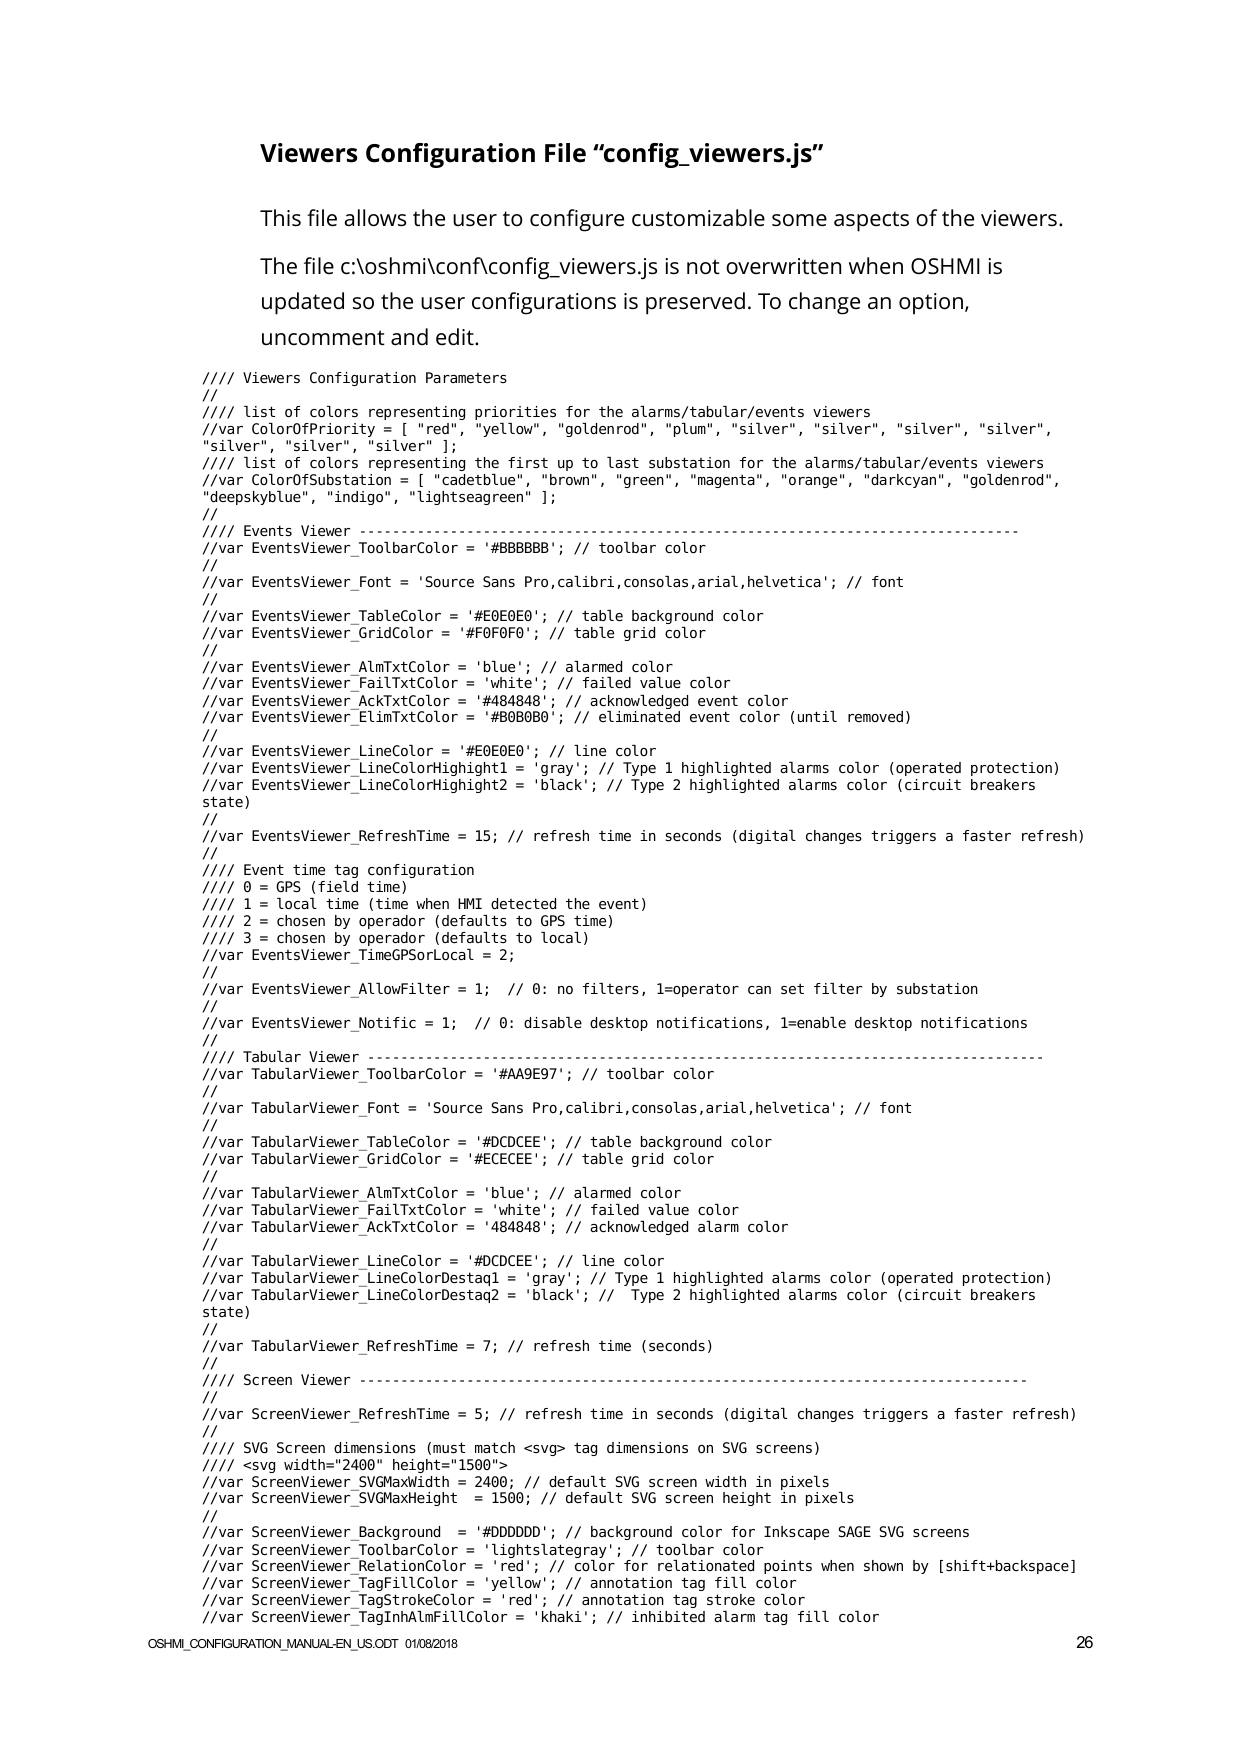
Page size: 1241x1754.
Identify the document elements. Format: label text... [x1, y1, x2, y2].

text //var ScreenViewer_ToolbarColor = 'lightslategray'; // toolbar color [202, 1541, 1093, 1558]
text //// Screen Viewer --------------------------------------------------------------------------------- [202, 1372, 1093, 1388]
text // [202, 506, 1093, 523]
text //var TabularViewer_TableColor = '#DCDCEE'; // table background color [202, 1134, 1093, 1151]
text //var EventsViewer_FailTxtColor = 'white'; // failed value color [202, 675, 1093, 692]
text // [202, 1083, 1093, 1100]
text // [202, 1032, 1093, 1049]
subtitle Viewers Configuration File “config_viewers.js” [260, 136, 1093, 170]
text //var ColorOfPriority = [ "red", "yellow", "goldenrod", "plum", "silver", "silver", "silver", "silver", "silver", "silver", "silver" ]; [202, 421, 1093, 455]
text //// SVG Screen dimensions (must match <svg> tag dimensions on SVG screens) [202, 1439, 1093, 1456]
text // [202, 1236, 1093, 1253]
text //var EventsViewer_LineColorHighight1 = 'gray'; // Type 1 highlighted alarms color (operated protection) [202, 760, 1093, 777]
text //var ScreenViewer_TagFillColor = 'yellow'; // annotation tag fill color [202, 1575, 1093, 1592]
text //var EventsViewer_LineColorHighight2 = 'black'; // Type 2 highlighted alarms color (circuit breakers state) [202, 777, 1093, 811]
text //var TabularViewer_Font = 'Source Sans Pro,calibri,consolas,arial,helvetica'; // font [202, 1100, 1093, 1117]
text //// 3 = chosen by operador (defaults to local) [202, 930, 1093, 947]
text //// Tabular Viewer ---------------------------------------------------------------------------------- [202, 1049, 1093, 1066]
text The file c:\oshmi\conf\config_viewers.js is not overwritten when OSHMI is updated so the user configurations is preserved. To change an option, uncomment and edit. [260, 251, 1093, 352]
text // [202, 1354, 1093, 1372]
text // [202, 811, 1093, 828]
text //// 2 = chosen by operador (defaults to GPS time) [202, 913, 1093, 930]
text //var EventsViewer_ElimTxtColor = '#B0B0B0'; // eliminated event color (until removed) [202, 709, 1093, 726]
text // [202, 964, 1093, 981]
text //// <svg width="2400" height="1500"> [202, 1456, 1093, 1473]
text //var ScreenViewer_Background = '#DDDDDD'; // background color for Inkscape SAGE SVG screens [202, 1524, 1093, 1541]
text //var EventsViewer_Notific = 1; // 0: disable desktop notifications, 1=enable desktop notifications [202, 1015, 1093, 1032]
text //var EventsViewer_GridColor = '#F0F0F0'; // table grid color [202, 624, 1093, 641]
text // [202, 998, 1093, 1015]
text //var ScreenViewer_RelationColor = 'red'; // color for relationated points when shown by [shift+backspace] [202, 1558, 1093, 1575]
text //var EventsViewer_TableColor = '#E0E0E0'; // table background color [202, 607, 1093, 624]
text // [202, 641, 1093, 658]
text //// Events Viewer -------------------------------------------------------------------------------- [202, 523, 1093, 539]
text // [202, 591, 1093, 607]
text //var TabularViewer_GridColor = '#ECECEE'; // table grid color [202, 1151, 1093, 1168]
text //var EventsViewer_AlmTxtColor = 'blue'; // alarmed color [202, 658, 1093, 675]
text This file allows the user to configure customizable some aspects of the viewers. [260, 203, 1093, 233]
text //var TabularViewer_FailTxtColor = 'white'; // failed value color [202, 1202, 1093, 1219]
text //var TabularViewer_LineColor = '#DCDCEE'; // line color [202, 1253, 1093, 1270]
text //// 0 = GPS (field time) [202, 879, 1093, 896]
text //var TabularViewer_RefreshTime = 7; // refresh time (seconds) [202, 1338, 1093, 1354]
text //// list of colors representing the first up to last substation for the alarms/tabular/events viewers [202, 455, 1093, 472]
text //var EventsViewer_RefreshTime = 15; // refresh time in seconds (digital changes triggers a faster refresh) [202, 828, 1093, 845]
text //var EventsViewer_LineColor = '#E0E0E0'; // line color [202, 743, 1093, 760]
text // [202, 1321, 1093, 1338]
text // [202, 726, 1093, 743]
text // [202, 845, 1093, 862]
text //var EventsViewer_TimeGPSorLocal = 2; [202, 947, 1093, 964]
text //var EventsViewer_Font = 'Source Sans Pro,calibri,consolas,arial,helvetica'; // font [202, 573, 1093, 591]
text //// Viewers Configuration Parameters [202, 370, 1093, 387]
text //var ColorOfSubstation = [ "cadetblue", "brown", "green", "magenta", "orange", "darkcyan", "goldenrod", "deepskyblue", "indigo", "lightseagreen" ]; [202, 472, 1093, 506]
text //var ScreenViewer_TagStrokeColor = 'red'; // annotation tag stroke color [202, 1592, 1093, 1609]
text //var ScreenViewer_RefreshTime = 5; // refresh time in seconds (digital changes triggers a faster refresh) [202, 1406, 1093, 1422]
text // [202, 1422, 1093, 1439]
text //var ScreenViewer_SVGMaxWidth = 2400; // default SVG screen width in pixels [202, 1473, 1093, 1490]
text //var TabularViewer_AlmTxtColor = 'blue'; // alarmed color [202, 1185, 1093, 1202]
text // [202, 387, 1093, 404]
text //var ScreenViewer_SVGMaxHeight = 1500; // default SVG screen height in pixels [202, 1490, 1093, 1507]
text //var EventsViewer_AckTxtColor = '#484848'; // acknowledged event color [202, 692, 1093, 709]
text //var TabularViewer_LineColorDestaq1 = 'gray'; // Type 1 highlighted alarms color (operated protection) [202, 1270, 1093, 1287]
text //var EventsViewer_AllowFilter = 1; // 0: no filters, 1=operator can set filter by substation [202, 981, 1093, 998]
text //var TabularViewer_LineColorDestaq2 = 'black'; // Type 2 highlighted alarms color (circuit breakers state) [202, 1287, 1093, 1321]
text //// list of colors representing priorities for the alarms/tabular/events viewers [202, 404, 1093, 421]
text //var EventsViewer_ToolbarColor = '#BBBBBB'; // toolbar color [202, 539, 1093, 557]
text //var TabularViewer_ToolbarColor = '#AA9E97'; // toolbar color [202, 1066, 1093, 1083]
text // [202, 1388, 1093, 1406]
text //var ScreenViewer_TagInhAlmFillColor = 'khaki'; // inhibited alarm tag fill color [202, 1609, 1093, 1626]
text // [202, 1507, 1093, 1524]
text // [202, 1168, 1093, 1185]
text //// 1 = local time (time when HMI detected the event) [202, 896, 1093, 913]
text //// Event time tag configuration [202, 862, 1093, 879]
text // [202, 1117, 1093, 1134]
text //var TabularViewer_AckTxtColor = '484848'; // acknowledged alarm color [202, 1219, 1093, 1236]
text // [202, 557, 1093, 573]
